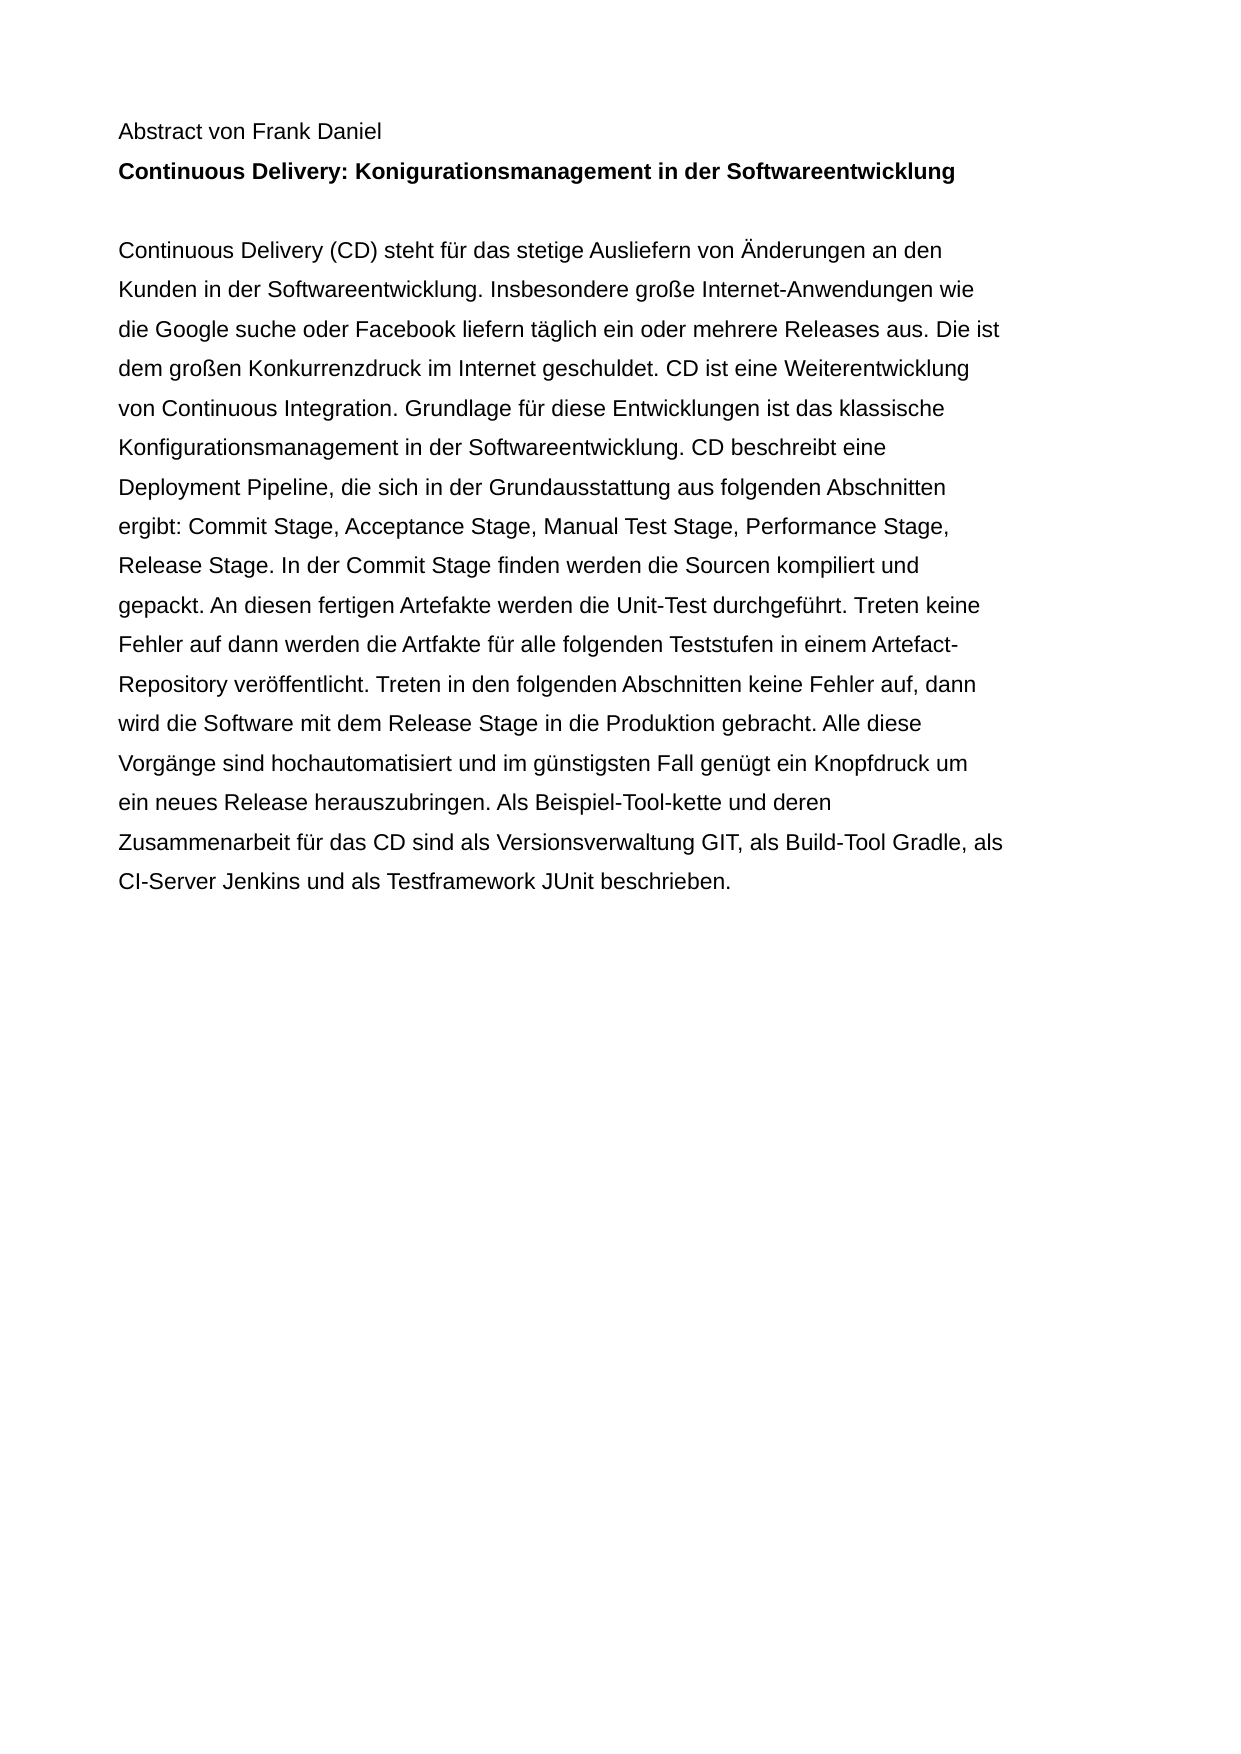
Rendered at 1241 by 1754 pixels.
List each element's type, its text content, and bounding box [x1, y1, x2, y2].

text Continuous Delivery (CD) steht für das stetige Ausliefern von Änderungen an den Kunden in der Softwareentwicklung. Insbesondere große Internet-Anwendungen wie die Google suche oder Facebook liefern täglich ein oder mehrere Releases aus. Die ist dem großen Konkurrenzdruck im Internet geschuldet. CD ist eine Weiterentwicklung von Continuous Integration. Grundlage für diese Entwicklungen ist das klassische Konfigurationsmanagement in der Softwareentwicklung. CD beschreibt eine Deployment Pipeline, die sich in der Grundausstattung aus folgenden Abschnitten ergibt: Commit Stage, Acceptance Stage, Manual Test Stage, Performance Stage, Release Stage. In der Commit Stage finden werden die Sourcen kompiliert und gepackt. An diesen fertigen Artefakte werden die Unit-Test durchgeführt. Treten keine Fehler auf dann werden die Artfakte für alle folgenden Teststufen in einem Artefact-Repository veröffentlicht. Treten in den folgenden Abschnitten keine Fehler auf, dann wird die Software mit dem Release Stage in die Produktion gebracht. Alle diese Vorgänge sind hochautomatisiert und im günstigsten Fall genügt ein Knopfdruck um ein neues Release herauszubringen. Als Beispiel-Tool-kette und deren Zusammenarbeit für das CD sind als Versionsverwaltung GIT, als Build-Tool Gradle, als CI-Server Jenkins und als Testframework JUnit beschrieben. [118, 237, 1004, 894]
text Abstract von Frank Daniel [118, 118, 1004, 144]
text Continuous Delivery: Konigurationsmanagement in der Softwareentwicklung [118, 158, 1004, 184]
